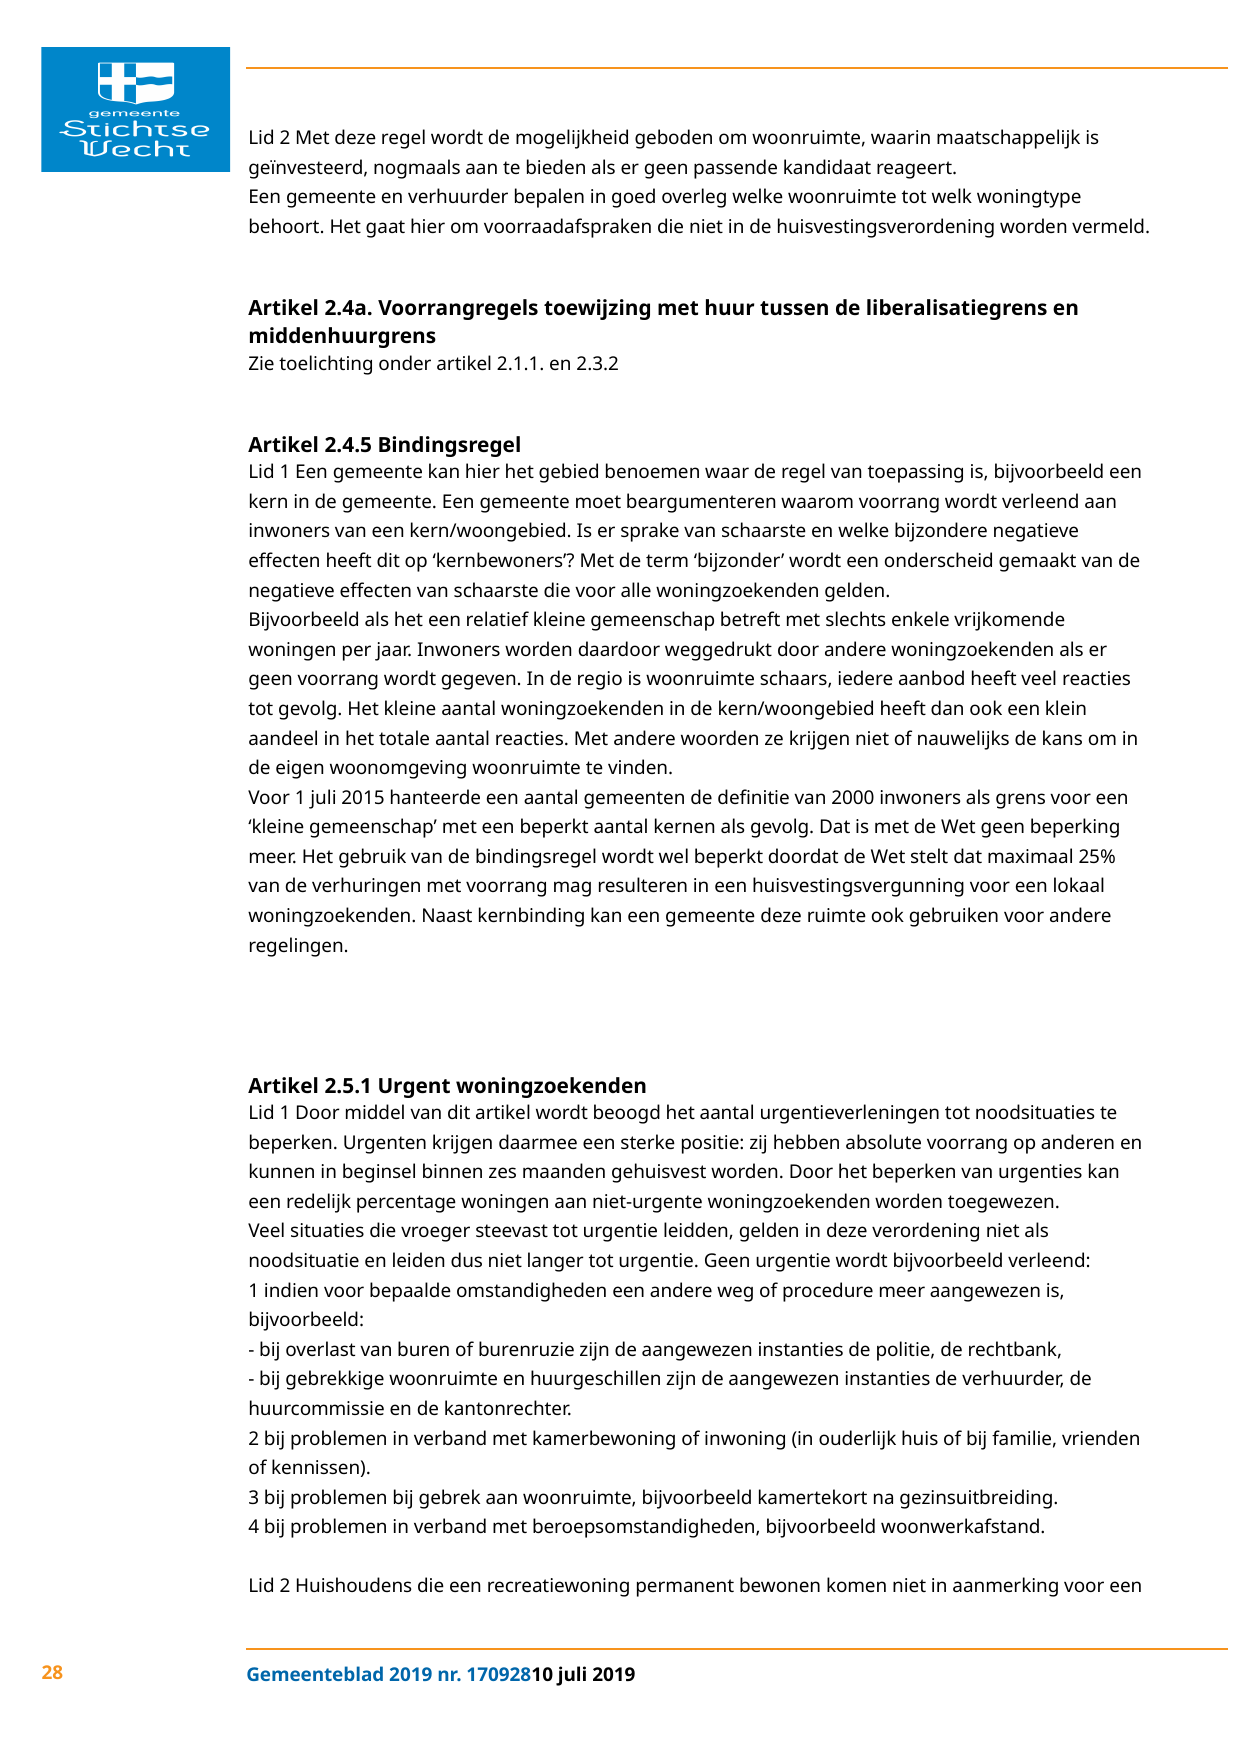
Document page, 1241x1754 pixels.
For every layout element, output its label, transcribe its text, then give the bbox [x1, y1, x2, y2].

text - bij overlast van buren of burenruzie zijn de aangewezen instanties de politie, de rechtbank, [248, 1336, 1152, 1362]
text Artikel 2.5.1 Urgent woningzoekenden [248, 1071, 1152, 1099]
text 3 bij problemen bij gebrek aan woonruimte, bijvoorbeeld kamertekort na gezinsuitbreiding. [248, 1484, 1152, 1510]
text 2 bij problemen in verband met kamerbewoning of inwoning (in ouderlijk huis of bij familie, vrienden of kennissen). [248, 1425, 1152, 1480]
text Een gemeente en verhuurder bepalen in goed overleg welke woonruimte tot welk woningtype behoort. Het gaat hier om voorraadafspraken die niet in de huisvestingsverordening worden vermeld. [248, 183, 1152, 239]
text Veel situaties die vroeger steevast tot urgentie leidden, gelden in deze verordening niet als noodsituatie en leiden dus niet langer tot urgentie. Geen urgentie wordt bijvoorbeeld verleend: [248, 1218, 1152, 1273]
picture [99, 63, 135, 101]
text Lid 2 Met deze regel wordt de mogelijkheid geboden om woonruimte, waarin maatschappelijk is geïnvesteerd, nogmaals aan te bieden als er geen passende kandidaat reageert. [248, 124, 1152, 180]
text Lid 1 Door middel van dit artikel wordt beoogd het aantal urgentieverleningen tot noodsituaties te beperken. Urgenten krijgen daarmee een sterke positie: zij hebben absolute voorrang op anderen en kunnen in beginsel binnen zes maanden gehuisvest worden. Door het beperken van urgenties kan een redelijk percentage woningen aan niet-urgente woningzoekenden worden toegewezen. [248, 1099, 1152, 1214]
text 4 bij problemen in verband met beroepsomstandigheden, bijvoorbeeld woonwerkafstand. [248, 1513, 1152, 1539]
text Lid 1 Een gemeente kan hier het gebied benoemen waar de regel van toepassing is, bijvoorbeeld een kern in de gemeente. Een gemeente moet beargumenteren waarom voorrang wordt verleend aan inwoners van een kern/woongebied. Is er sprake van schaarste en welke bijzondere negatieve effecten heeft dit op ‘kernbewoners’? Met de term ‘bijzonder’ wordt een onderscheid gemaakt van de negatieve effecten van schaarste die voor alle woningzoekenden gelden. [248, 458, 1152, 602]
text 1 indien voor bepaalde omstandigheden een andere weg of procedure meer aangewezen is, bijvoorbeeld: [248, 1277, 1152, 1332]
text Voor 1 juli 2015 hanteerde een aantal gemeenten de definitie van 2000 inwoners als grens voor een ‘kleine gemeenschap’ met een beperkt aantal kernen als gevolg. Dat is met de Wet geen beperking meer. Het gebruik van de bindingsregel wordt wel beperkt doordat de Wet stelt dat maximaal 25% van de verhuringen met voorrang mag resulteren in een huisvestingsvergunning voor een lokaal woningzoekenden. Naast kernbinding kan een gemeente deze ruimte ook gebruiken voor andere regelingen. [248, 784, 1152, 957]
text Zie toelichting onder artikel 2.1.1. en 2.3.2 [248, 350, 1152, 376]
text Lid 2 Huishoudens die een recreatiewoning permanent bewonen komen niet in aanmerking voor een [248, 1573, 1152, 1598]
text Artikel 2.4a. Voorrangregels toewijzing met huur tussen de liberalisatiegrens en middenhuurgrens [248, 293, 1152, 350]
picture [137, 63, 174, 103]
text Bijvoorbeeld als het een relatief kleine gemeenschap betreft met slechts enkele vrijkomende woningen per jaar. Inwoners worden daardoor weggedrukt door andere woningzoekenden als er geen voorrang wordt gegeven. In de regio is woonruimte schaars, iedere aanbod heeft veel reacties tot gevolg. Het kleine aantal woningzoekenden in de kern/woongebied heeft dan ook een klein aandeel in het totale aantal reacties. Met andere woorden ze krijgen niet of nauwelijks de kans om in de eigen woonomgeving woonruimte te vinden. [248, 606, 1152, 780]
text Artikel 2.4.5 Bindingsregel [248, 430, 1152, 458]
text - bij gebrekkige woonruimte en huurgeschillen zijn de aangewezen instanties de verhuurder, de huurcommissie en de kantonrechter. [248, 1366, 1152, 1421]
